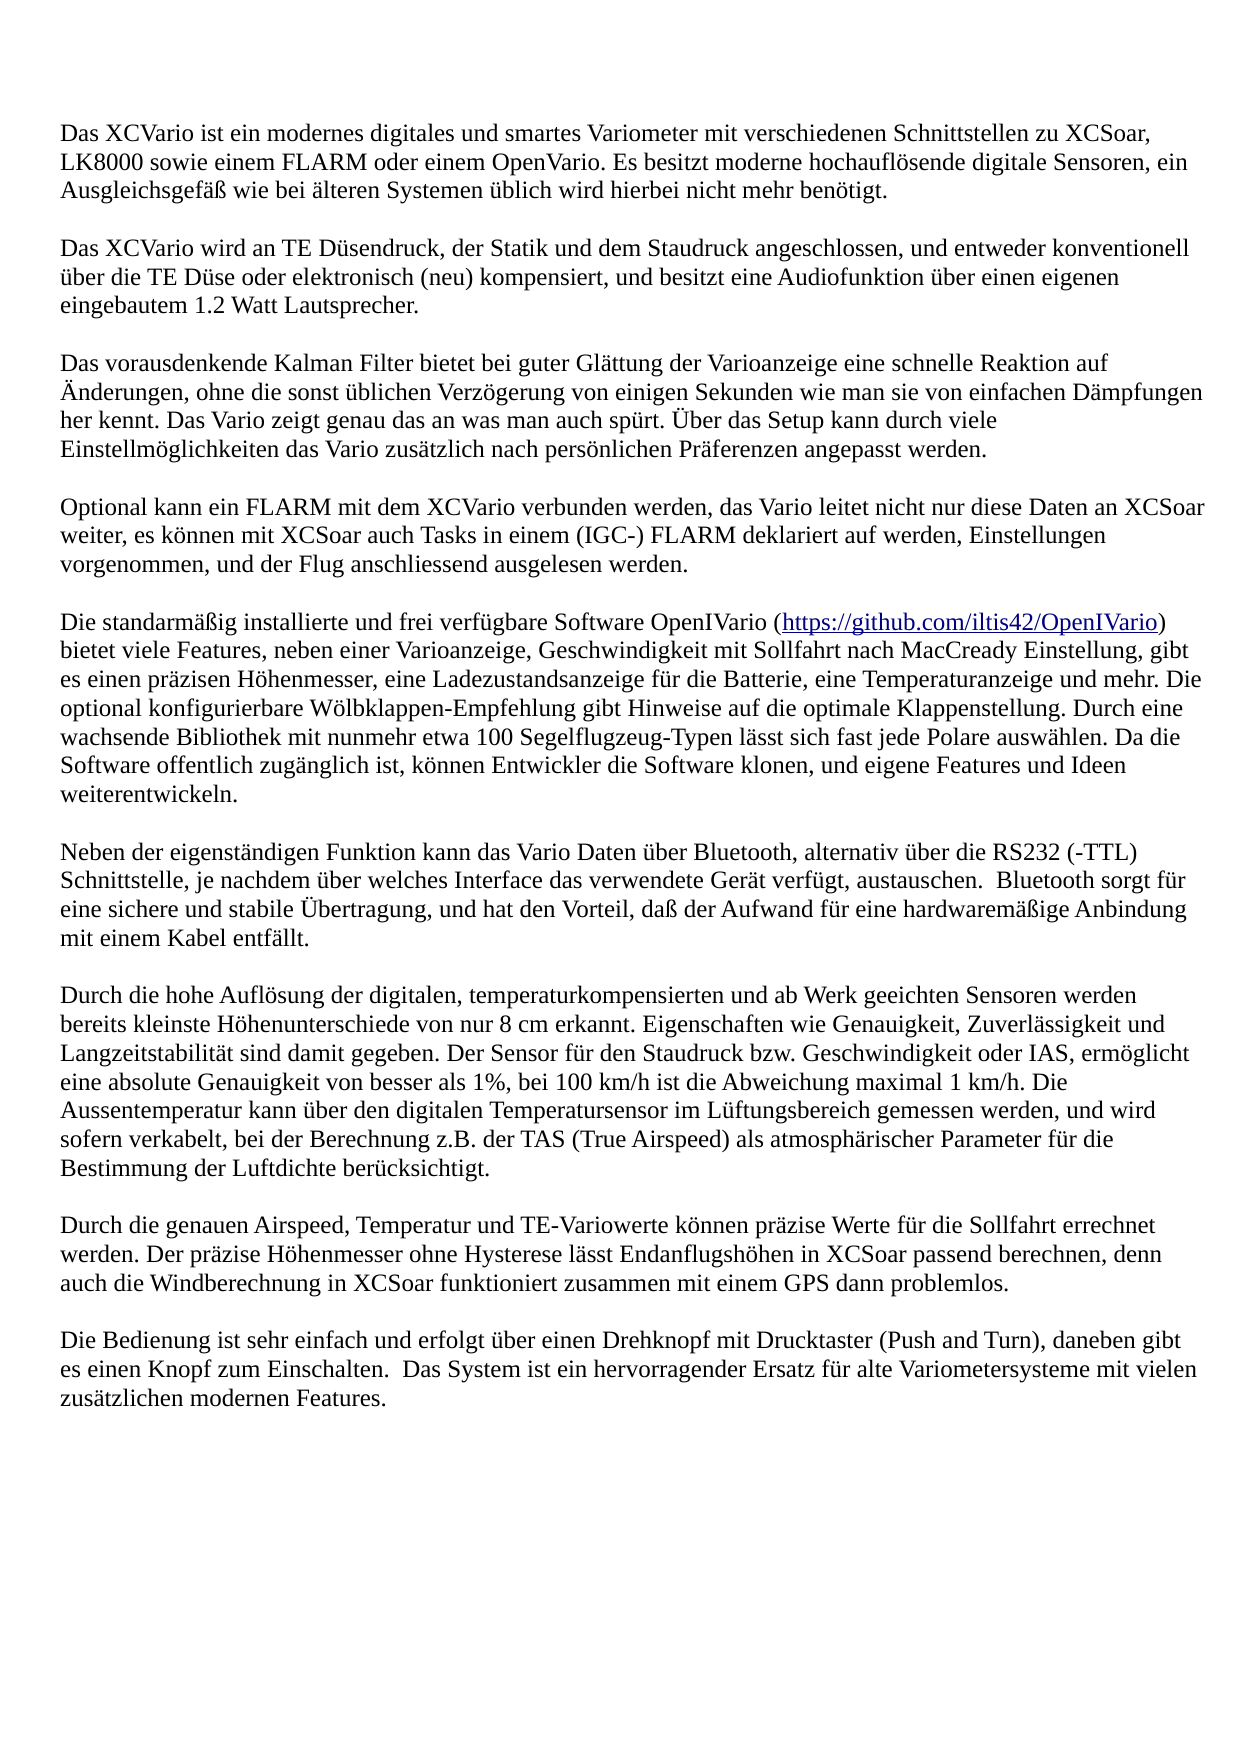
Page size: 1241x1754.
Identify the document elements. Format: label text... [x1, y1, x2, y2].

text Neben der eigenständigen Funktion kann das Vario Daten über Bluetooth, alternativ über die RS232 (-TTL) Schnittstelle, je nachdem über welches Interface das verwendete Gerät verfügt, austauschen. Bluetooth sorgt für eine sichere und stabile Übertragung, und hat den Vorteil, daß der Aufwand für eine hardwaremäßige Anbindung mit einem Kabel entfällt. [60, 837, 1207, 952]
text Durch die genauen Airspeed, Temperatur und TE-Variowerte können präzise Werte für die Sollfahrt errechnet werden. Der präzise Höhenmesser ohne Hysterese lässt Endanflugshöhen in XCSoar passend berechnen, denn auch die Windberechnung in XCSoar funktioniert zusammen mit einem GPS dann problemlos. [60, 1211, 1207, 1297]
text Das XCVario ist ein modernes digitales und smartes Variometer mit verschiedenen Schnittstellen zu XCSoar, LK8000 sowie einem FLARM oder einem OpenVario. Es besitzt moderne hochauflösende digitale Sensoren, ein Ausgleichsgefäß wie bei älteren Systemen üblich wird hierbei nicht mehr benötigt. [60, 118, 1207, 204]
text Optional kann ein FLARM mit dem XCVario verbunden werden, das Vario leitet nicht nur diese Daten an XCSoar weiter, es können mit XCSoar auch Tasks in einem (IGC-) FLARM deklariert auf werden, Einstellungen vorgenommen, und der Flug anschliessend ausgelesen werden. [60, 492, 1207, 578]
text Das XCVario wird an TE Düsendruck, der Statik und dem Staudruck angeschlossen, und entweder konventionell über die TE Düse oder elektronisch (neu) kompensiert, und besitzt eine Audiofunktion über einen eigenen eingebautem 1.2 Watt Lautsprecher. [60, 233, 1207, 319]
text Die Bedienung ist sehr einfach und erfolgt über einen Drehknopf mit Drucktaster (Push and Turn), daneben gibt es einen Knopf zum Einschalten. Das System ist ein hervorragender Ersatz für alte Variometersysteme mit vielen zusätzlichen modernen Features. [60, 1326, 1207, 1412]
text Die standarmäßig installierte und frei verfügbare Software OpenIVario (https://github.com/iltis42/OpenIVario) bietet viele Features, neben einer Varioanzeige, Geschwindigkeit mit Sollfahrt nach MacCready Einstellung, gibt es einen präzisen Höhenmesser, eine Ladezustandsanzeige für die Batterie, eine Temperaturanzeige und mehr. Die optional konfigurierbare Wölbklappen-Empfehlung gibt Hinweise auf die optimale Klappenstellung. Durch eine wachsende Bibliothek mit nunmehr etwa 100 Segelflugzeug-Typen lässt sich fast jede Polare auswählen. Da die Software offentlich zugänglich ist, können Entwickler die Software klonen, und eigene Features und Ideen weiterentwickeln. [60, 607, 1207, 808]
text Das vorausdenkende Kalman Filter bietet bei guter Glättung der Varioanzeige eine schnelle Reaktion auf Änderungen, ohne die sonst üblichen Verzögerung von einigen Sekunden wie man sie von einfachen Dämpfungen her kennt. Das Vario zeigt genau das an was man auch spürt. Über das Setup kann durch viele Einstellmöglichkeiten das Vario zusätzlich nach persönlichen Präferenzen angepasst werden. [60, 348, 1207, 463]
text Durch die hohe Auflösung der digitalen, temperaturkompensierten und ab Werk geeichten Sensoren werden bereits kleinste Höhenunterschiede von nur 8 cm erkannt. Eigenschaften wie Genauigkeit, Zuverlässigkeit und Langzeitstabilität sind damit gegeben. Der Sensor für den Staudruck bzw. Geschwindigkeit oder IAS, ermöglicht eine absolute Genauigkeit von besser als 1%, bei 100 km/h ist die Abweichung maximal 1 km/h. Die Aussentemperatur kann über den digitalen Temperatursensor im Lüftungsbereich gemessen werden, und wird sofern verkabelt, bei der Berechnung z.B. der TAS (True Airspeed) als atmosphärischer Parameter für die Bestimmung der Luftdichte berücksichtigt. [60, 981, 1207, 1182]
